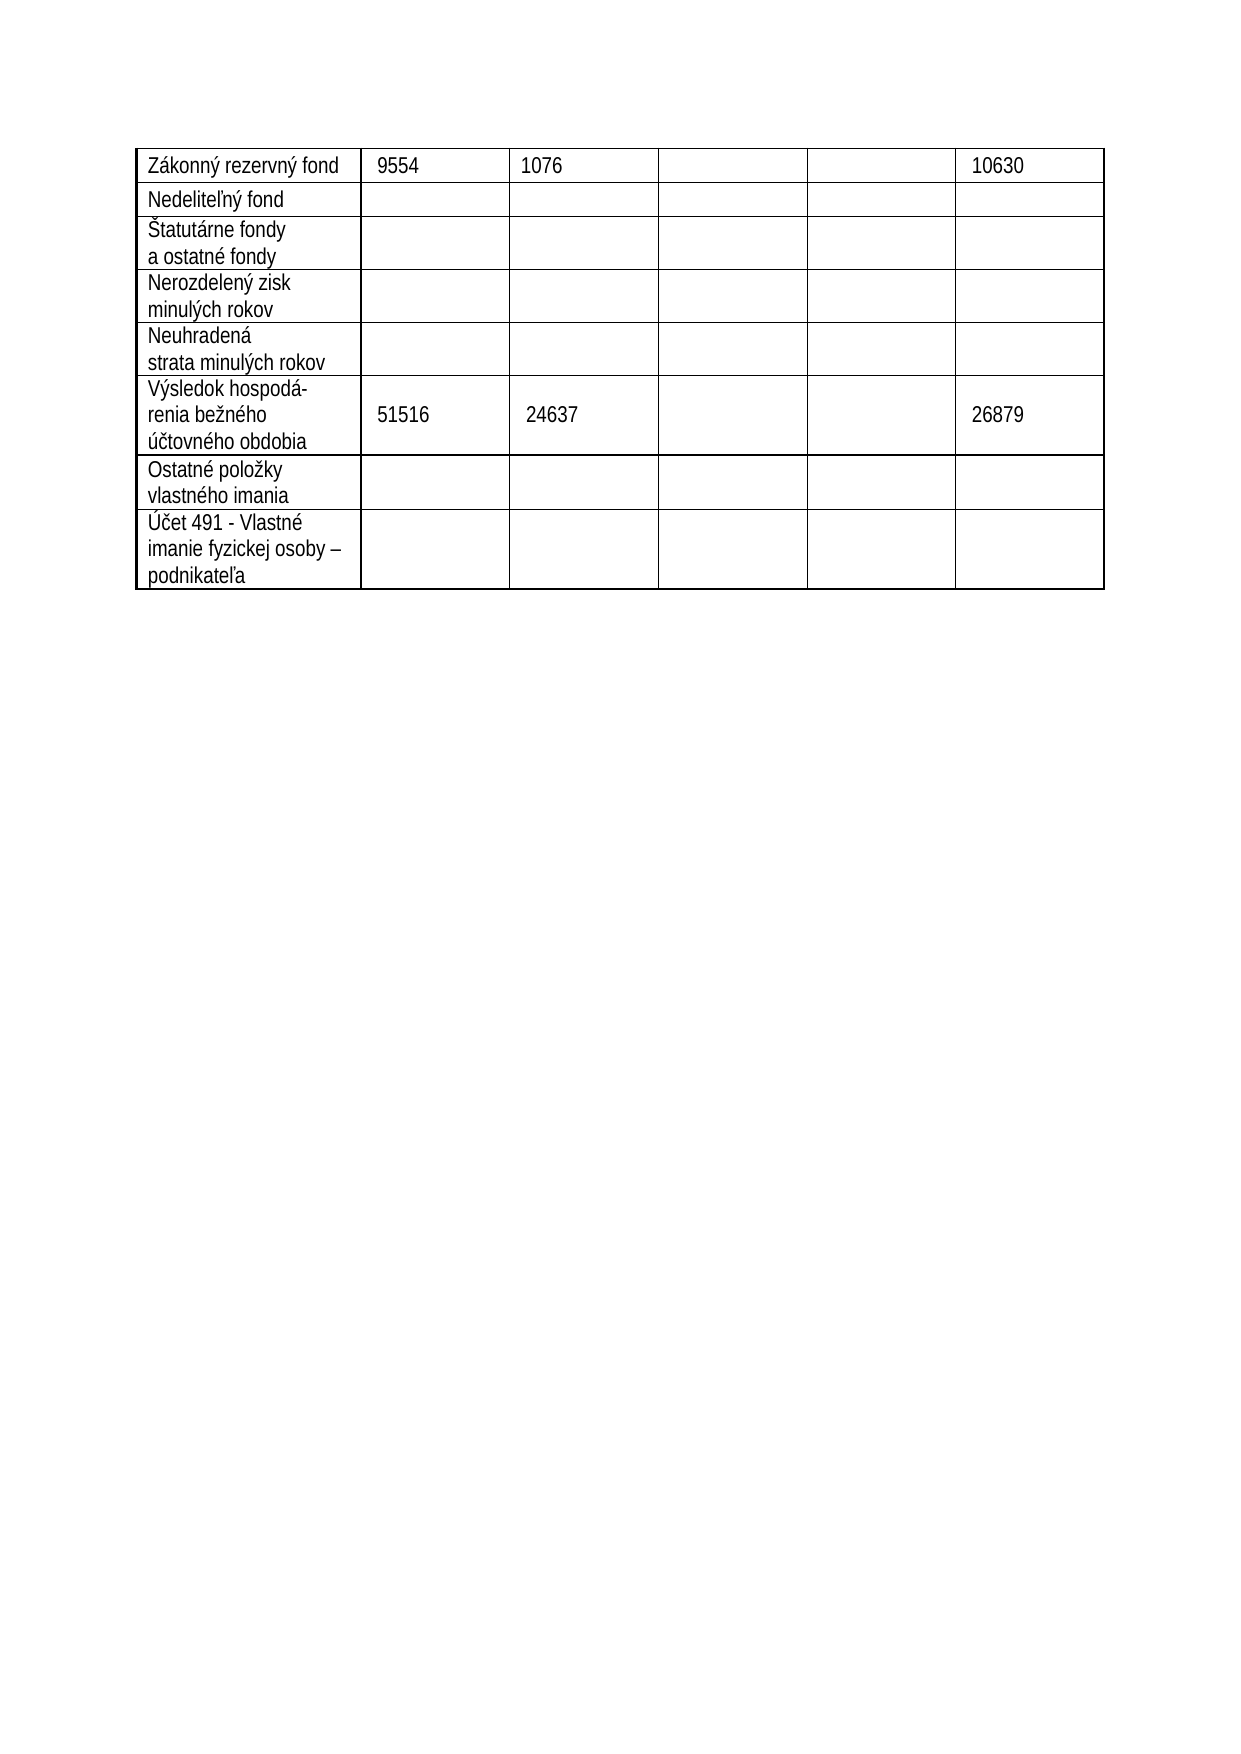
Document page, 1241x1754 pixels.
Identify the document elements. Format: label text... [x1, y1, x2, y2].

table_cell 10630 [956, 149, 1103, 182]
table_cell [510, 510, 658, 588]
table_cell [956, 510, 1103, 588]
table_cell [510, 456, 658, 509]
table_cell [956, 217, 1103, 269]
table_cell [659, 183, 807, 216]
table_cell [659, 270, 807, 322]
table_cell [956, 270, 1103, 322]
table_cell [659, 323, 807, 375]
table_cell [808, 376, 955, 454]
table_cell [362, 270, 509, 322]
table_cell [808, 217, 955, 269]
table_cell [956, 323, 1103, 375]
table_cell 9554 [362, 149, 509, 182]
table_cell [659, 510, 807, 588]
table_cell [808, 510, 955, 588]
table_cell 26879 [956, 376, 1103, 454]
table_cell [808, 183, 955, 216]
table_cell [362, 456, 509, 509]
table_cell [956, 456, 1103, 509]
table_cell Nerozdelený zisk minulých rokov [138, 270, 360, 322]
table_cell 24637 [510, 376, 658, 454]
table_cell [362, 183, 509, 216]
table_cell Štatutárne fondy a ostatné fondy [138, 217, 360, 269]
table_cell [808, 270, 955, 322]
table_cell [956, 183, 1103, 216]
table_cell [510, 183, 658, 216]
table_cell [362, 323, 509, 375]
table_cell [659, 456, 807, 509]
table_cell Zákonný rezervný fond [138, 149, 360, 182]
table_cell Účet 491 - Vlastné imanie fyzickej osoby –podnikateľa [138, 510, 360, 588]
table_cell [808, 149, 955, 182]
table_cell [808, 323, 955, 375]
table_cell [362, 510, 509, 588]
table_cell Neuhradená strata minulých rokov [138, 323, 360, 375]
table_cell Nedeliteľný fond [138, 183, 360, 216]
table_cell [659, 217, 807, 269]
table_cell Výsledok hospodá-renia bežného účtovného obdobia [138, 376, 360, 454]
table_cell [659, 149, 807, 182]
table_cell [510, 323, 658, 375]
table_cell 1076 [510, 149, 658, 182]
table_cell [510, 270, 658, 322]
table_cell [808, 456, 955, 509]
table_cell [659, 376, 807, 454]
table_cell [362, 217, 509, 269]
table_cell Ostatné položky vlastného imania [138, 456, 360, 509]
table_cell 51516 [362, 376, 509, 454]
table_cell [510, 217, 658, 269]
